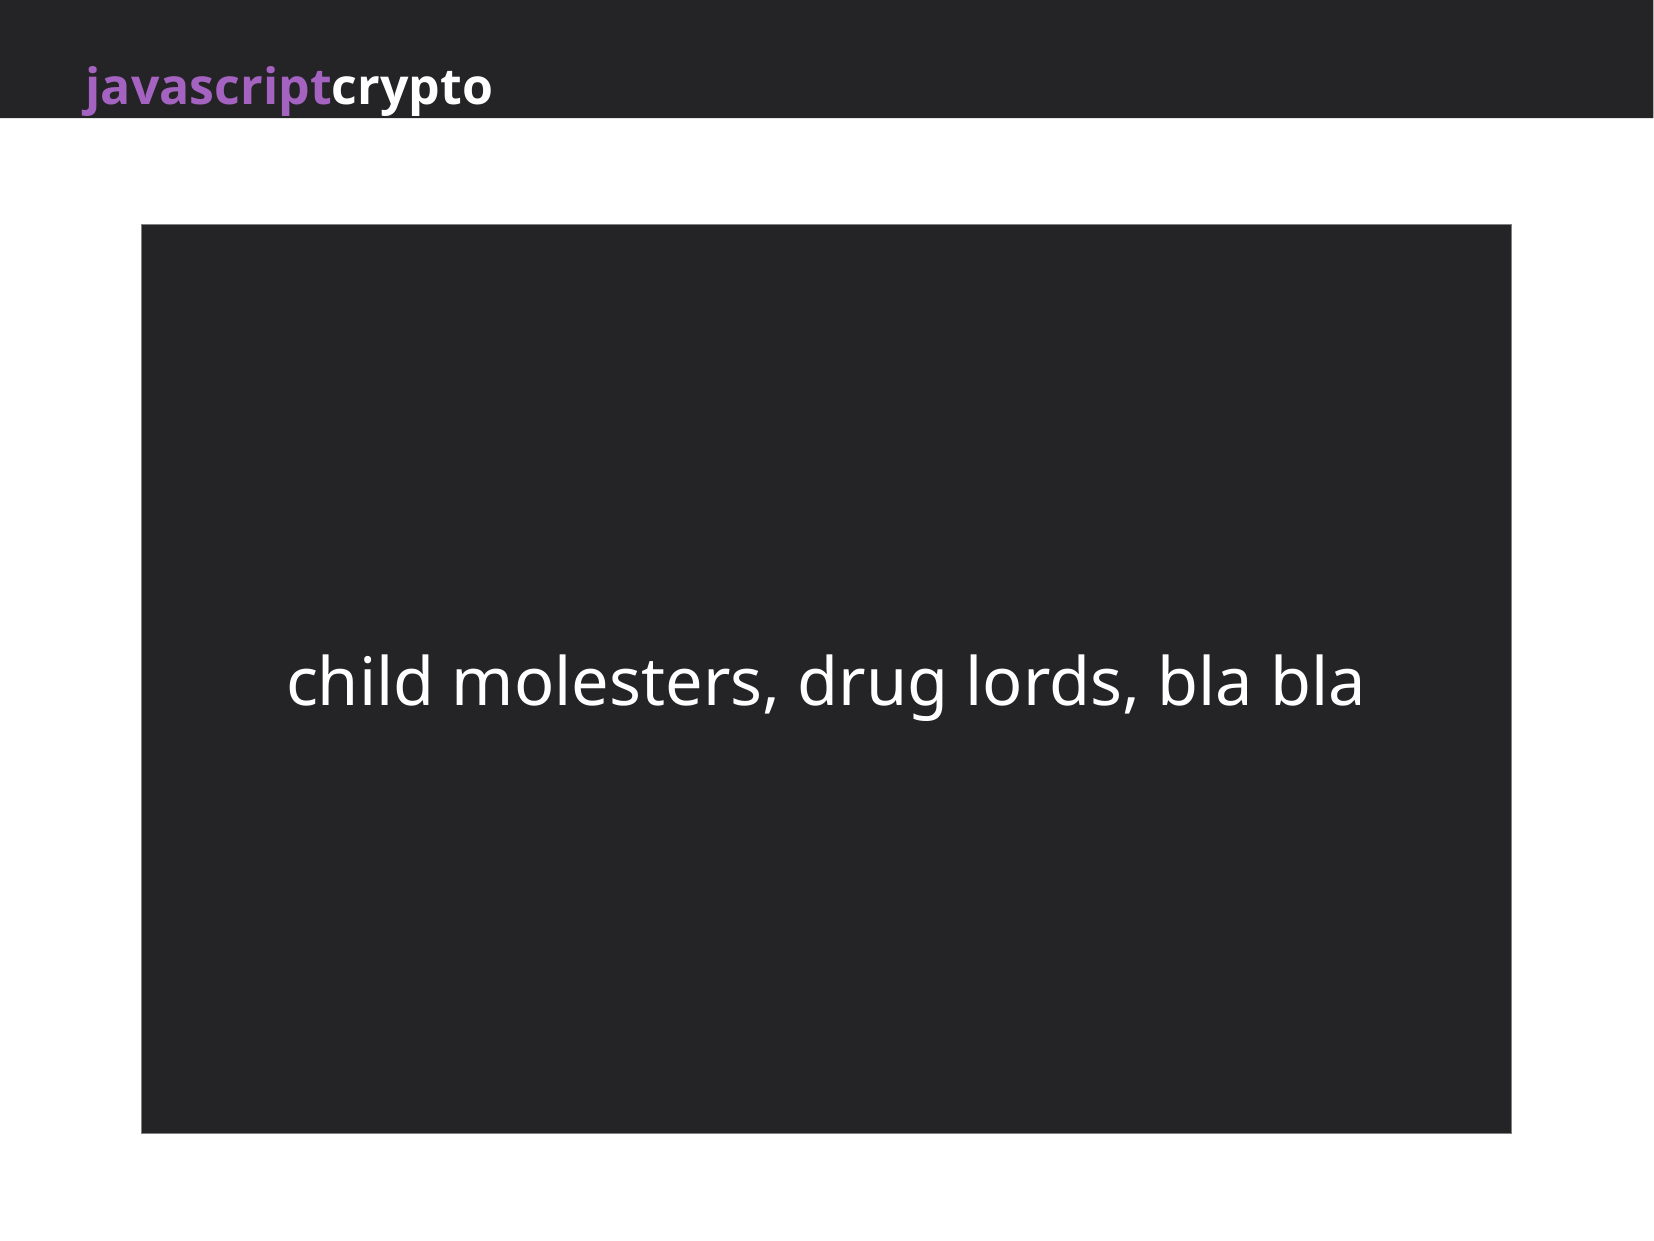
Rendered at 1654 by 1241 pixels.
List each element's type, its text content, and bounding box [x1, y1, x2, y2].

text_box javascriptcrypto [70, 43, 544, 119]
text_box [0, 0, 1654, 119]
text_box child molesters, drug lords, bla bla [141, 224, 1512, 1134]
